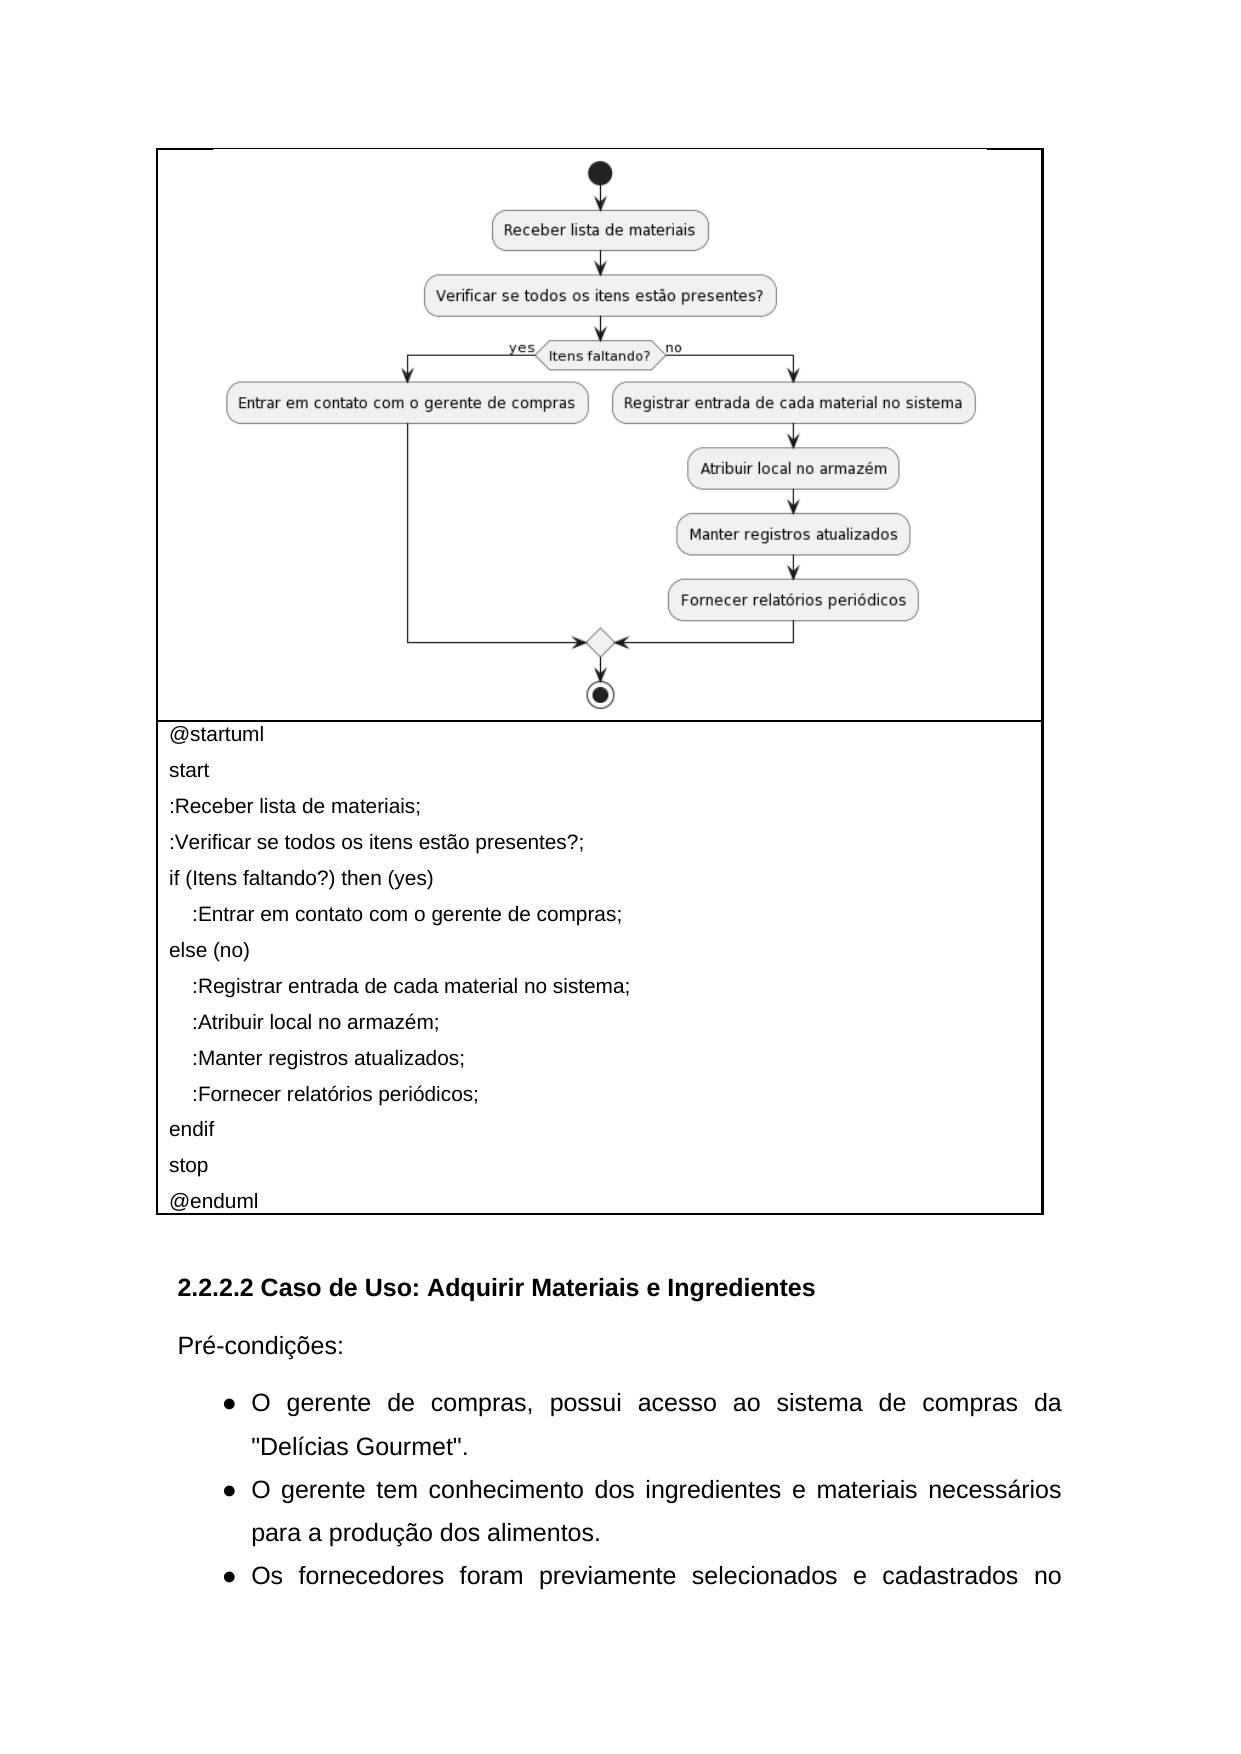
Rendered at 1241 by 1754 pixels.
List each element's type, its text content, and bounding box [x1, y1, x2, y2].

picture [213, 149, 987, 720]
list O gerente tem conhecimento dos ingredientes e materiais necessários para a produção dos alimentos. [222, 1474, 1063, 1546]
list O gerente de compras, possui acesso ao sistema de compras da "Delícias Gourmet". [222, 1388, 1063, 1460]
table_header [987, 150, 1041, 720]
table_cell @startuml start :Receber lista de materiais; :Verificar se todos os itens estão presentes?; if (Itens faltando?) then (yes) :Entrar em contato com o gerente de compras; else (no) :Registrar entrada de cada material no sistema; :Atribuir local no armazém; :Manter registros atualizados; :Fornecer relatórios periódicos; endif stop @enduml [158, 722, 1041, 1213]
table_header [158, 150, 213, 720]
list Os fornecedores foram previamente selecionados e cadastrados no [222, 1561, 1063, 1589]
text 2.2.2.2 Caso de Uso: Adquirir Materiais e Ingredientes [177, 1273, 1063, 1302]
text Pré-condições: [177, 1331, 1063, 1359]
